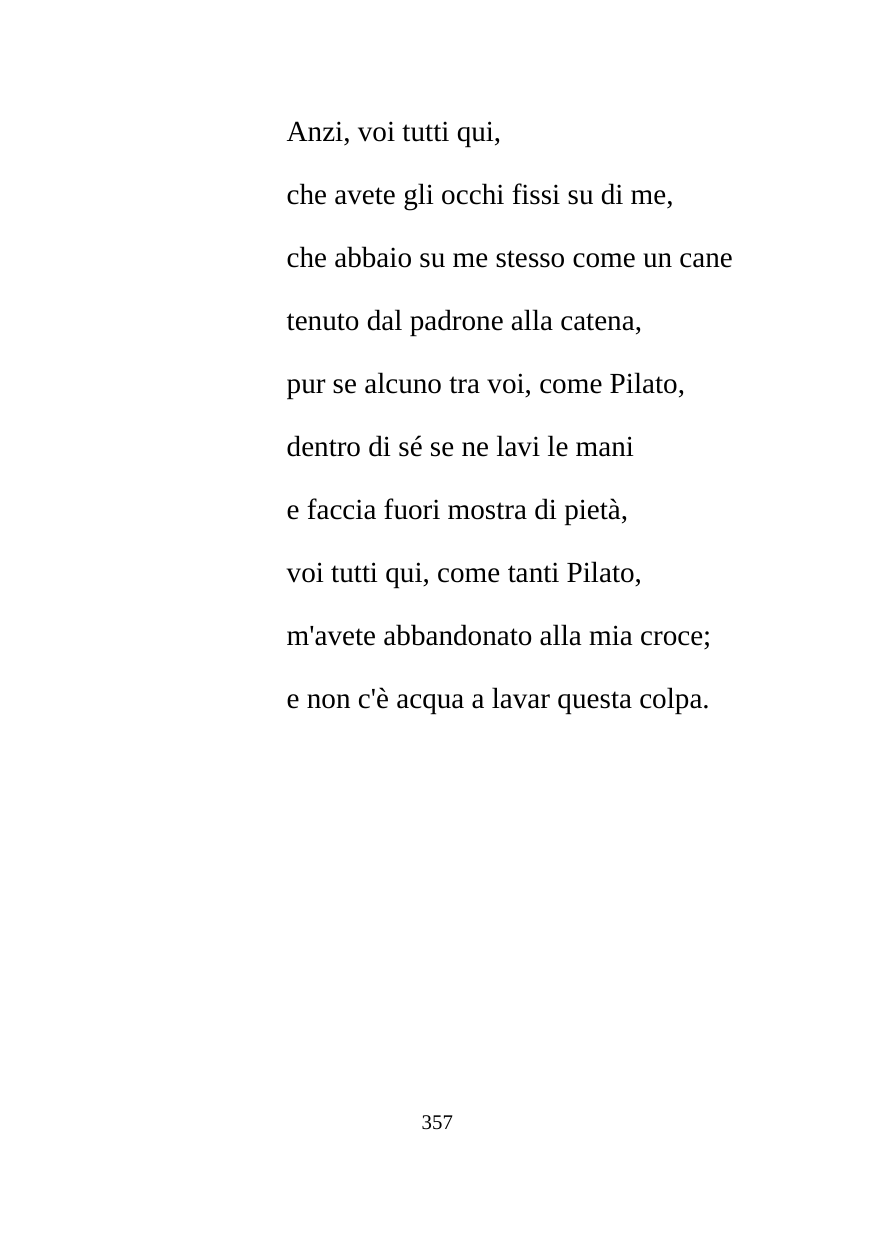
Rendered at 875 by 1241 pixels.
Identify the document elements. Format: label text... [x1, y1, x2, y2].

table_cell Anzi, voi tutti qui, che avete gli occhi fissi su di me, che abbaio su me stesso come un cane tenuto dal padrone alla catena, pur se alcuno tra voi, come Pilato, dentro di sé se ne lavi le mani e faccia fuori mostra di pietà, voi tutti qui, come tanti Pilato, m'avete abbandonato alla mia croce; e non c'è acqua a lavar questa colpa. [279, 106, 768, 815]
table_cell [106, 106, 279, 815]
